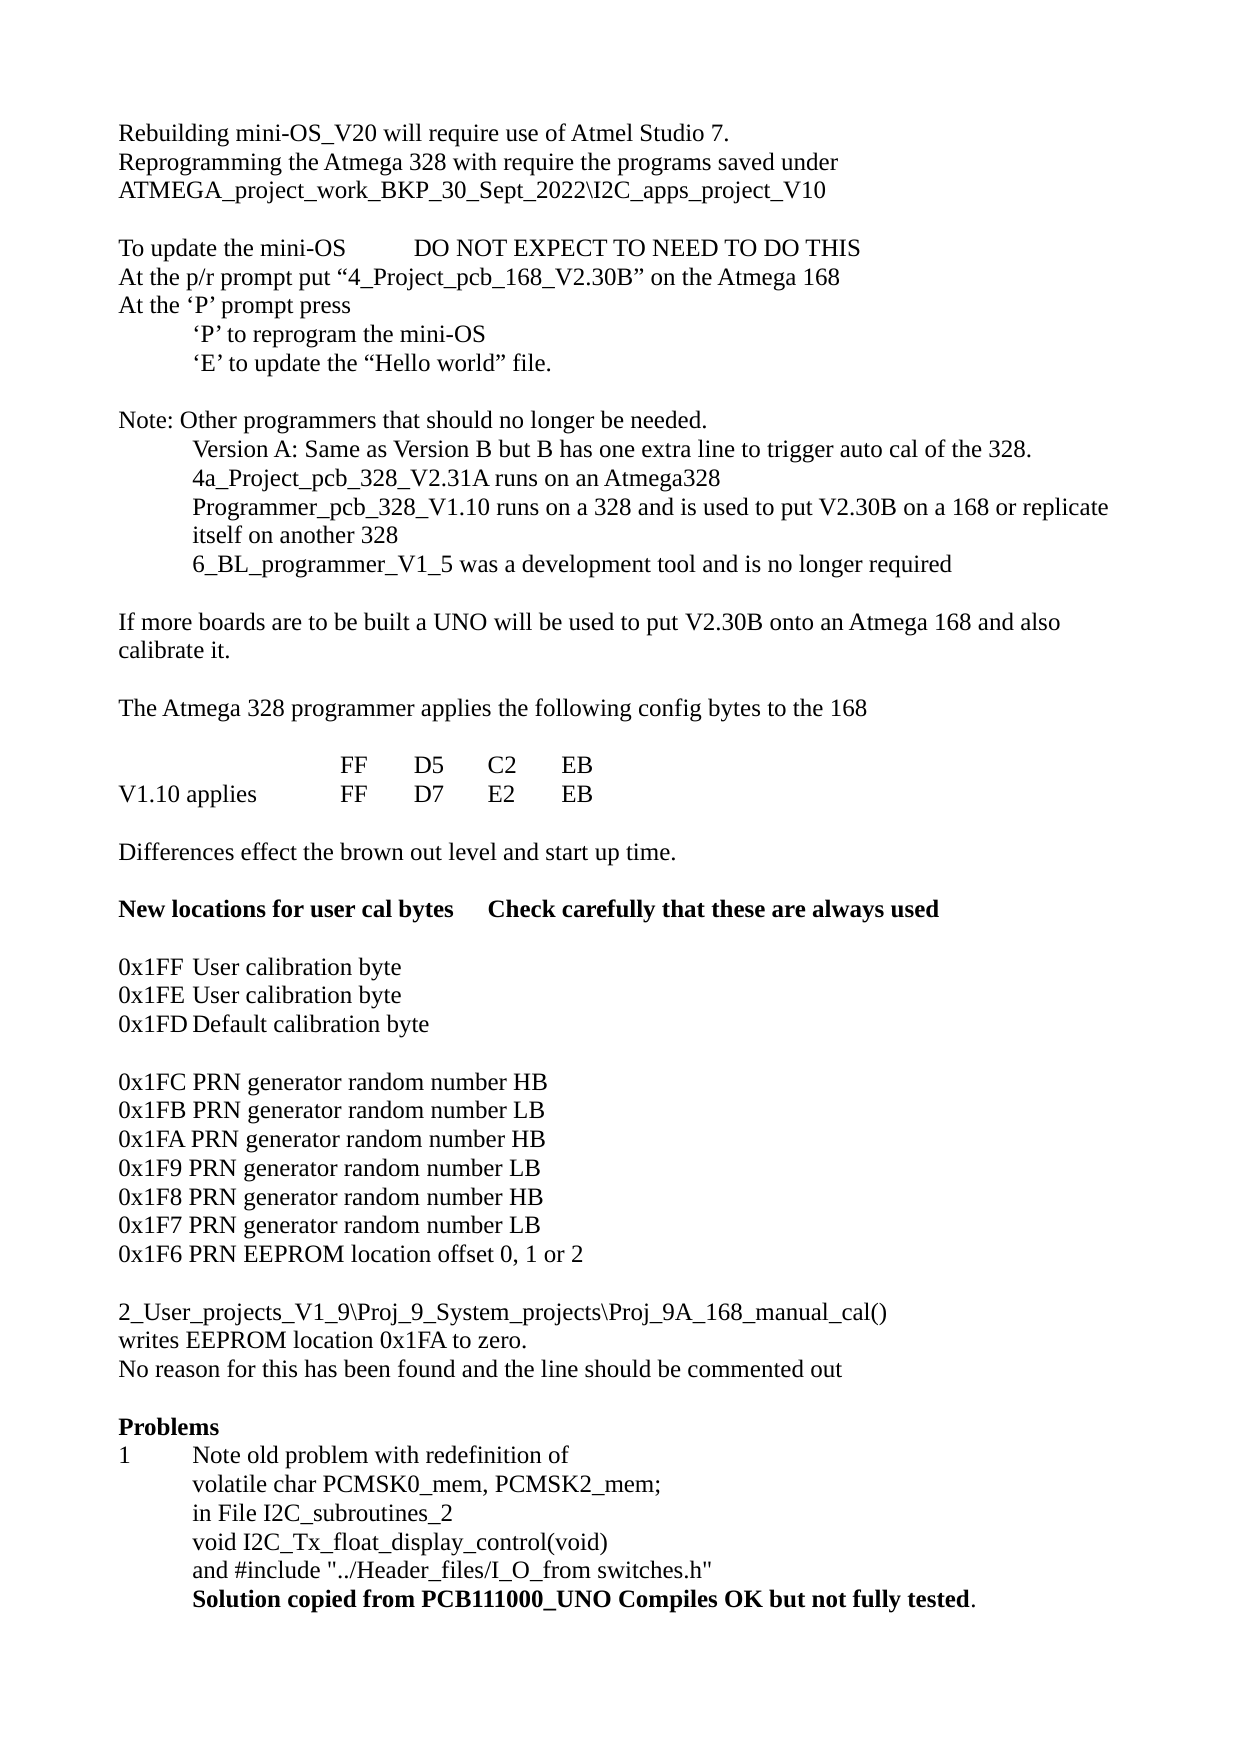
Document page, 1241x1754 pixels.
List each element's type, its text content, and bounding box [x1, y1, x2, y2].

text At the ‘P’ prompt press [118, 291, 1122, 319]
text ‘E’ to update the “Hello world” file. [118, 348, 1122, 377]
text If more boards are to be built a UNO will be used to put V2.30B onto an Atmega 168 and also calibrate it. [118, 607, 1122, 664]
text 6_BL_programmer_V1_5 was a development tool and is no longer required [118, 549, 1122, 578]
text No reason for this has been found and the line should be commented out [118, 1354, 1122, 1383]
text The Atmega 328 programmer applies the following config bytes to the 168 [118, 693, 1122, 722]
text 0x1FA PRN generator random number HB [118, 1124, 1122, 1153]
text 0x1F9 PRN generator random number LB [118, 1153, 1122, 1182]
text Differences effect the brown out level and start up time. [118, 837, 1122, 866]
text void I2C_Tx_float_display_control(void) [118, 1527, 1122, 1556]
text Reprogramming the Atmega 328 with require the programs saved under [118, 147, 1122, 176]
text and #include "../Header_files/I_O_from switches.h" [118, 1556, 1122, 1584]
text 0x1F8 PRN generator random number HB [118, 1182, 1122, 1211]
text Version A: Same as Version B but B has one extra line to trigger auto cal of the 328. [118, 434, 1122, 463]
text Programmer_pcb_328_V1.10 runs on a 328 and is used to put V2.30B on a 168 or replicate itself on another 328 [118, 492, 1122, 549]
text ATMEGA_project_work_BKP_30_Sept_2022\I2C_apps_project_V10 [118, 176, 1122, 204]
text Note: Other programmers that should no longer be needed. [118, 406, 1122, 434]
text 0x1F6 PRN EEPROM location offset 0, 1 or 2 [118, 1239, 1122, 1268]
text Solution copied from PCB111000_UNO Compiles OK but not fully tested. [118, 1584, 1122, 1613]
text 0x1FD Default calibration byte [118, 1009, 1122, 1038]
text volatile char PCMSK0_mem, PCMSK2_mem; [118, 1469, 1122, 1498]
text 0x1FB PRN generator random number LB [118, 1096, 1122, 1124]
text 0x1FC PRN generator random number HB [118, 1067, 1122, 1096]
text writes EEPROM location 0x1FA to zero. [118, 1326, 1122, 1354]
text Rebuilding mini-OS_V20 will require use of Atmel Studio 7. [118, 118, 1122, 147]
text Problems [118, 1412, 1122, 1441]
text 4a_Project_pcb_328_V2.31A runs on an Atmega328 [118, 463, 1122, 492]
text 0x1FF User calibration byte [118, 952, 1122, 981]
text ‘P’ to reprogram the mini-OS [118, 319, 1122, 348]
text New locations for user cal bytes Check carefully that these are always used [118, 894, 1122, 923]
text 1 Note old problem with redefinition of [118, 1441, 1122, 1469]
text To update the mini-OS DO NOT EXPECT TO NEED TO DO THIS [118, 233, 1122, 262]
text FF D5 C2 EB [118, 751, 1122, 779]
text At the p/r prompt put “4_Project_pcb_168_V2.30B” on the Atmega 168 [118, 262, 1122, 291]
text V1.10 applies FF D7 E2 EB [118, 779, 1122, 808]
text 0x1FE User calibration byte [118, 981, 1122, 1009]
text 2_User_projects_V1_9\Proj_9_System_projects\Proj_9A_168_manual_cal() [118, 1297, 1122, 1326]
text 0x1F7 PRN generator random number LB [118, 1211, 1122, 1239]
text in File I2C_subroutines_2 [118, 1498, 1122, 1527]
